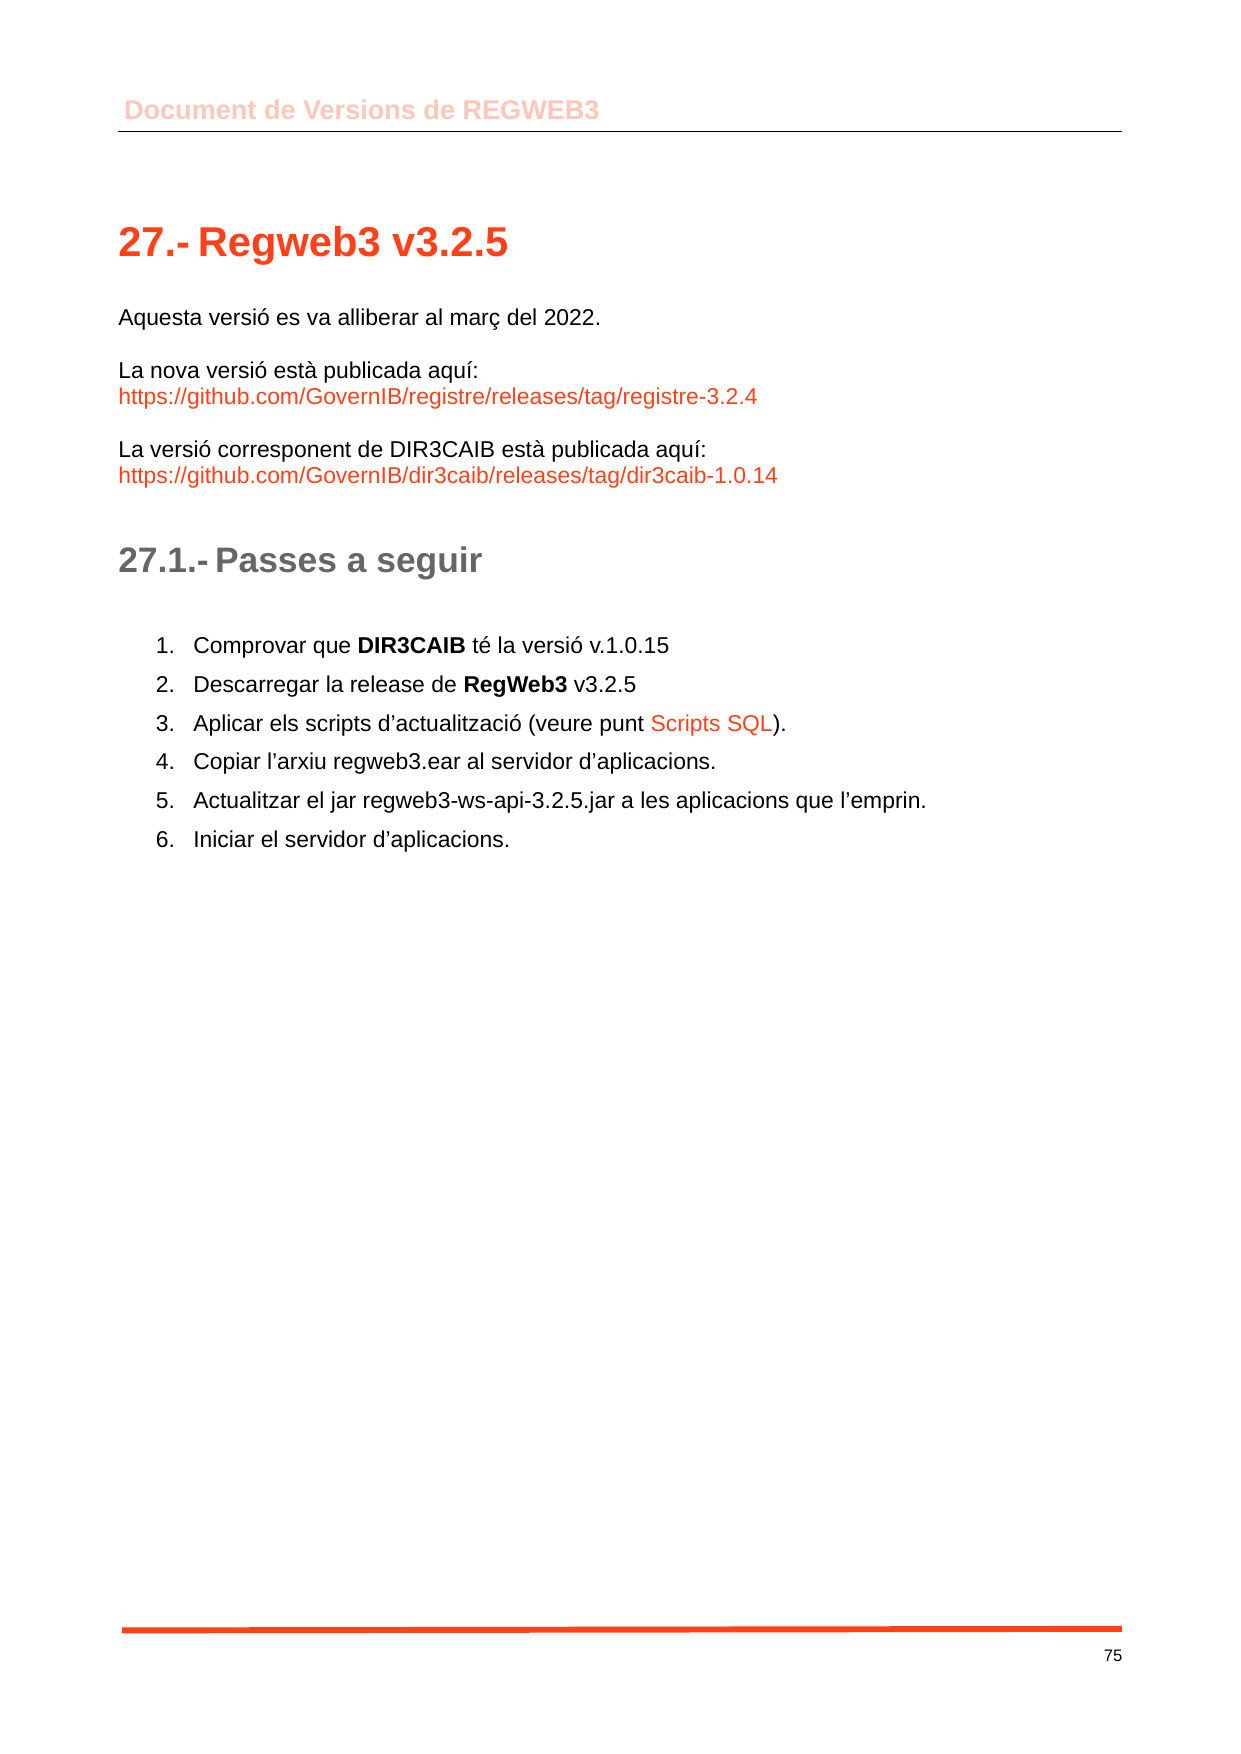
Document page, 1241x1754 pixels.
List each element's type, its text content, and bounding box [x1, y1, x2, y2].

list Actualitzar el jar regweb3-ws-api-3.2.5.jar a les aplicacions que l’emprin. [156, 787, 1122, 813]
text La nova versió està publicada aquí: [118, 357, 1122, 383]
list Comprovar que DIR3CAIB té la versió v.1.0.15 [156, 632, 1122, 658]
text La versió corresponent de DIR3CAIB està publicada aquí: [118, 436, 1122, 462]
list Descarregar la release de RegWeb3 v3.2.5 [156, 671, 1122, 697]
text Aquesta versió es va alliberar al març del 2022. [118, 304, 1122, 330]
text https://github.com/GovernIB/registre/releases/tag/registre-3.2.4 [118, 383, 1122, 409]
list Aplicar els scripts d’actualització (veure punt Scripts SQL). [156, 709, 1122, 736]
list Copiar l’arxiu regweb3.ear al servidor d’aplicacions. [156, 748, 1122, 775]
text https://github.com/GovernIB/dir3caib/releases/tag/dir3caib-1.0.14 [118, 462, 1122, 488]
subtitle Passes a seguir [118, 540, 1122, 580]
subtitle Regweb3 v3.2.5 [118, 217, 1122, 265]
list Iniciar el servidor d’aplicacions. [156, 826, 1122, 852]
